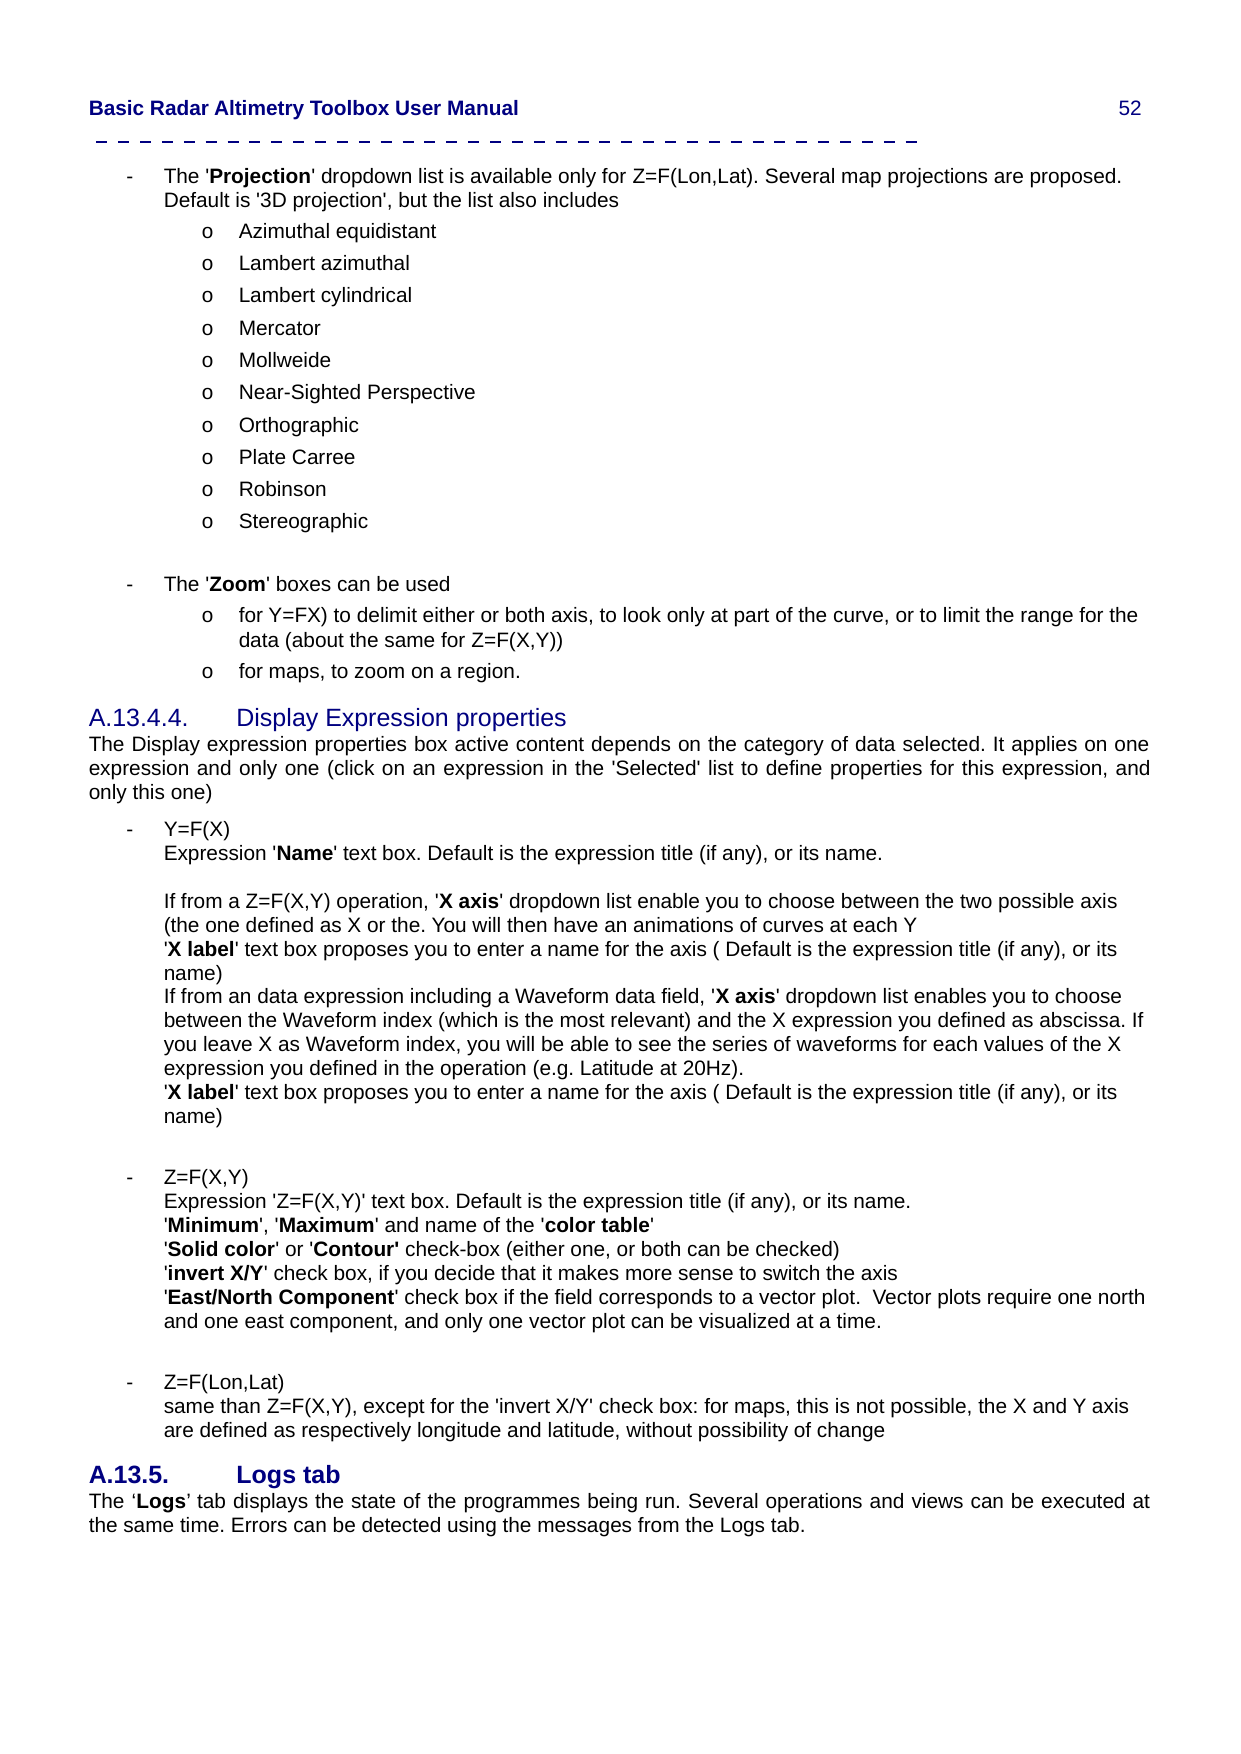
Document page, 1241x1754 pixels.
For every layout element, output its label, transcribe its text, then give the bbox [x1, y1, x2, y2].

list Robinson [201, 477, 1152, 503]
list for maps, to zoom on a region. [201, 659, 1152, 684]
list Z=F(X,Y) Expression 'Z=F(X,Y)' text box. Default is the expression title (if any), or its name. 'Minimum', 'Maximum' and name of the 'color table' 'Solid color' or 'Contour' check-box (either one, or both can be checked) 'invert X/Y' check box, if you decide that it makes more sense to switch the axis 'East/North Component' check box if the field corresponds to a vector plot. Vector plots require one north and one east component, and only one vector plot can be visualized at a time. [126, 1165, 1152, 1333]
text The Display expression properties box active content depends on the category of data selected. It applies on one expression and only one (click on an expression in the 'Selected' list to define properties for this expression, and only this one) [88, 732, 1152, 804]
list Azimuthal equidistant [201, 219, 1152, 244]
list Stereographic [201, 509, 1152, 535]
list for Y=FX) to delimit either or both axis, to look only at part of the curve, or to limit the range for the data (about the same for Z=F(X,Y)) [201, 602, 1152, 652]
list The 'Projection' dropdown list is available only for Z=F(Lon,Lat). Several map projections are proposed. Default is '3D projection', but the list also includes [126, 164, 1152, 212]
list Plate Carree [201, 445, 1152, 471]
list Lambert cylindrical [201, 283, 1152, 309]
list Mollweide [201, 348, 1152, 374]
subtitle Logs tab [88, 1460, 1152, 1489]
list Mercator [201, 316, 1152, 341]
list Y=F(X) Expression 'Name' text box. Default is the expression title (if any), or its name. If from a Z=F(X,Y) operation, 'X axis' dropdown list enable you to choose between the two possible axis (the one defined as X or the. You will then have an animations of curves at each Y 'X label' text box proposes you to enter a name for the axis ( Default is the expression title (if any), or its name) If from an data expression including a Waveform data field, 'X axis' dropdown list enables you to choose between the Waveform index (which is the most relevant) and the X expression you defined as abscissa. If you leave X as Waveform index, you will be able to see the series of waveforms for each values of the X expression you defined in the operation (e.g. Latitude at 20Hz). 'X label' text box proposes you to enter a name for the axis ( Default is the expression title (if any), or its name) [126, 817, 1152, 1128]
list Orthographic [201, 412, 1152, 438]
list Lambert azimuthal [201, 251, 1152, 277]
list The 'Zoom' boxes can be used [126, 572, 1152, 596]
list Near-Sighted Perspective [201, 380, 1152, 406]
text The ‘Logs’ tab displays the state of the programmes being run. Several operations and views can be executed at the same time. Errors can be detected using the messages from the Logs tab. [88, 1489, 1152, 1537]
list Z=F(Lon,Lat) same than Z=F(X,Y), except for the 'invert X/Y' check box: for maps, this is not possible, the X and Y axis are defined as respectively longitude and latitude, without possibility of change [126, 1369, 1152, 1441]
subtitle Display Expression properties [88, 703, 1152, 732]
